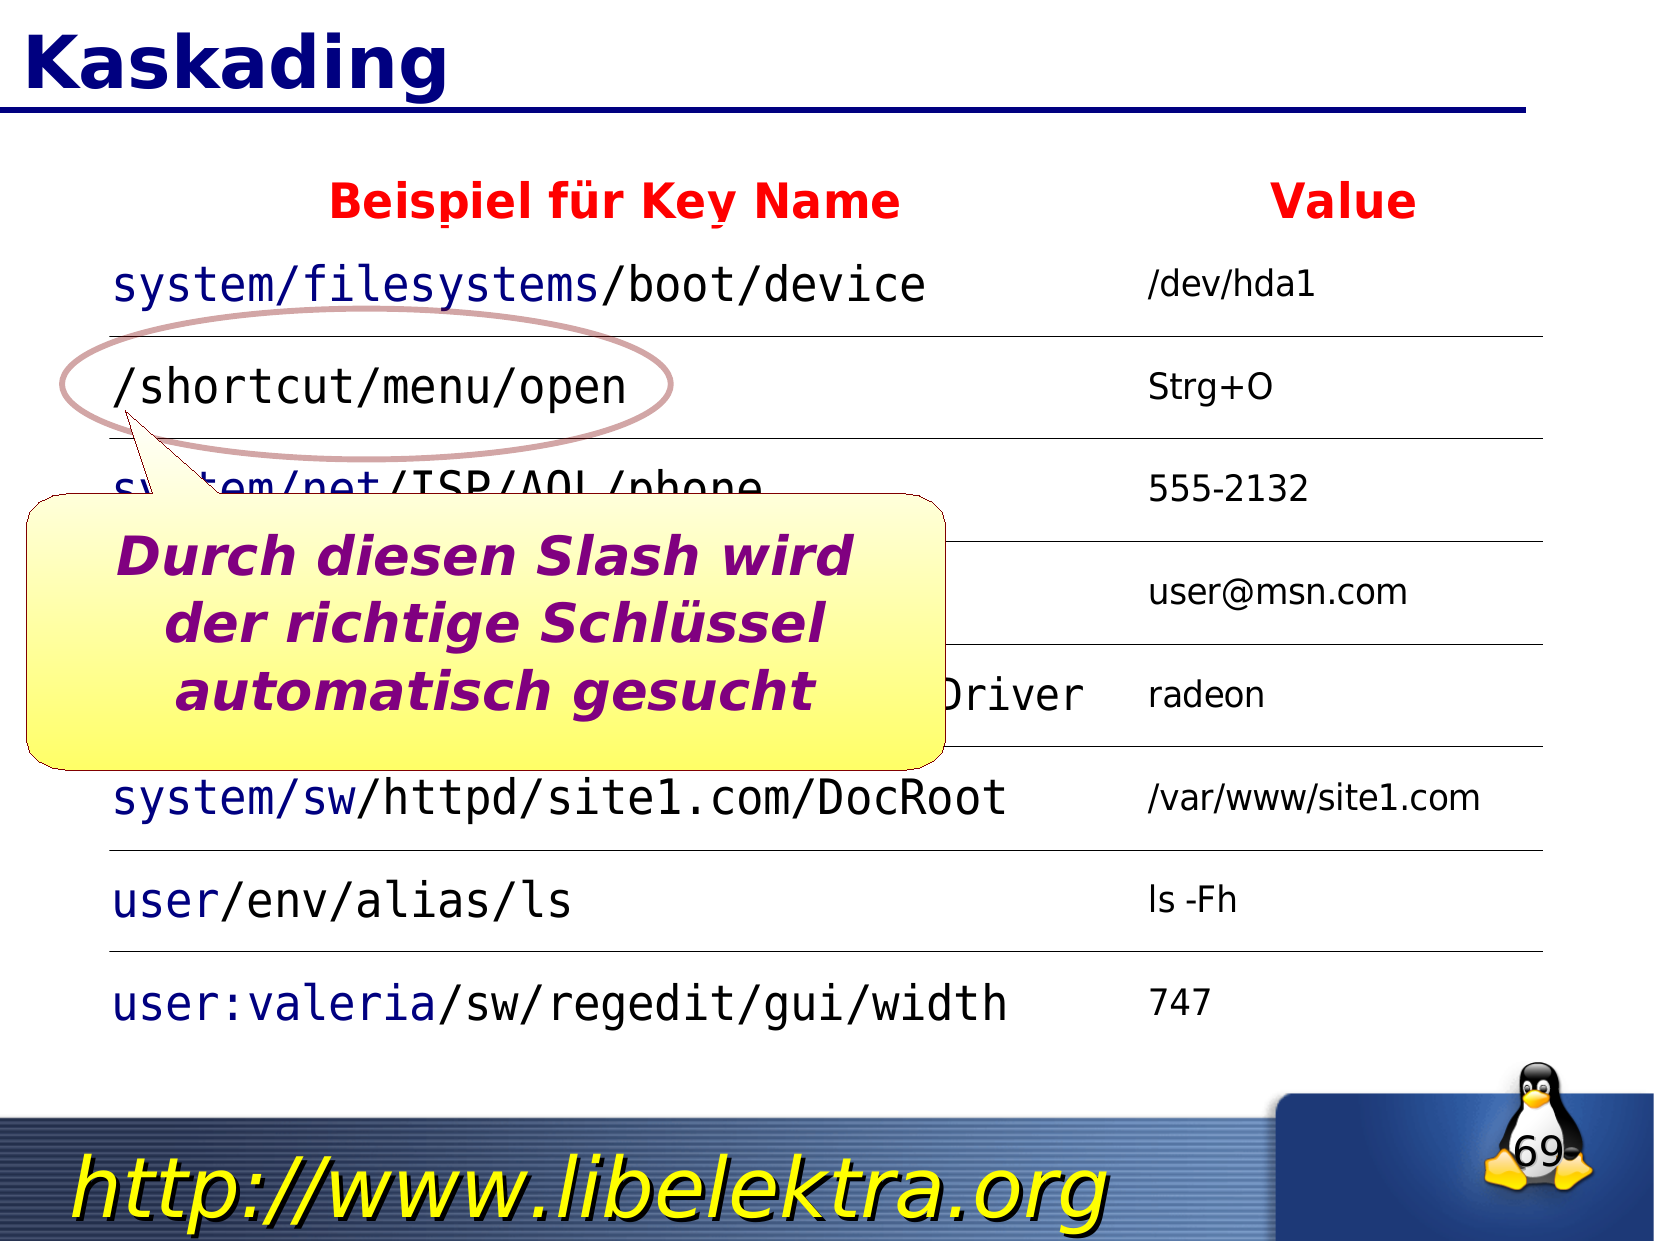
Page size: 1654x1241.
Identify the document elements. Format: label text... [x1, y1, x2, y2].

picture [0, 1061, 1654, 1241]
text_box Kaskading [22, 14, 1611, 111]
chart [109, 312, 667, 456]
chart [109, 174, 1545, 1057]
chart [109, 428, 152, 493]
text_box [1312, 1122, 1566, 1178]
text_box Durch diesen Slash wird der richtige Schlüssel automatisch gesucht [26, 410, 946, 771]
